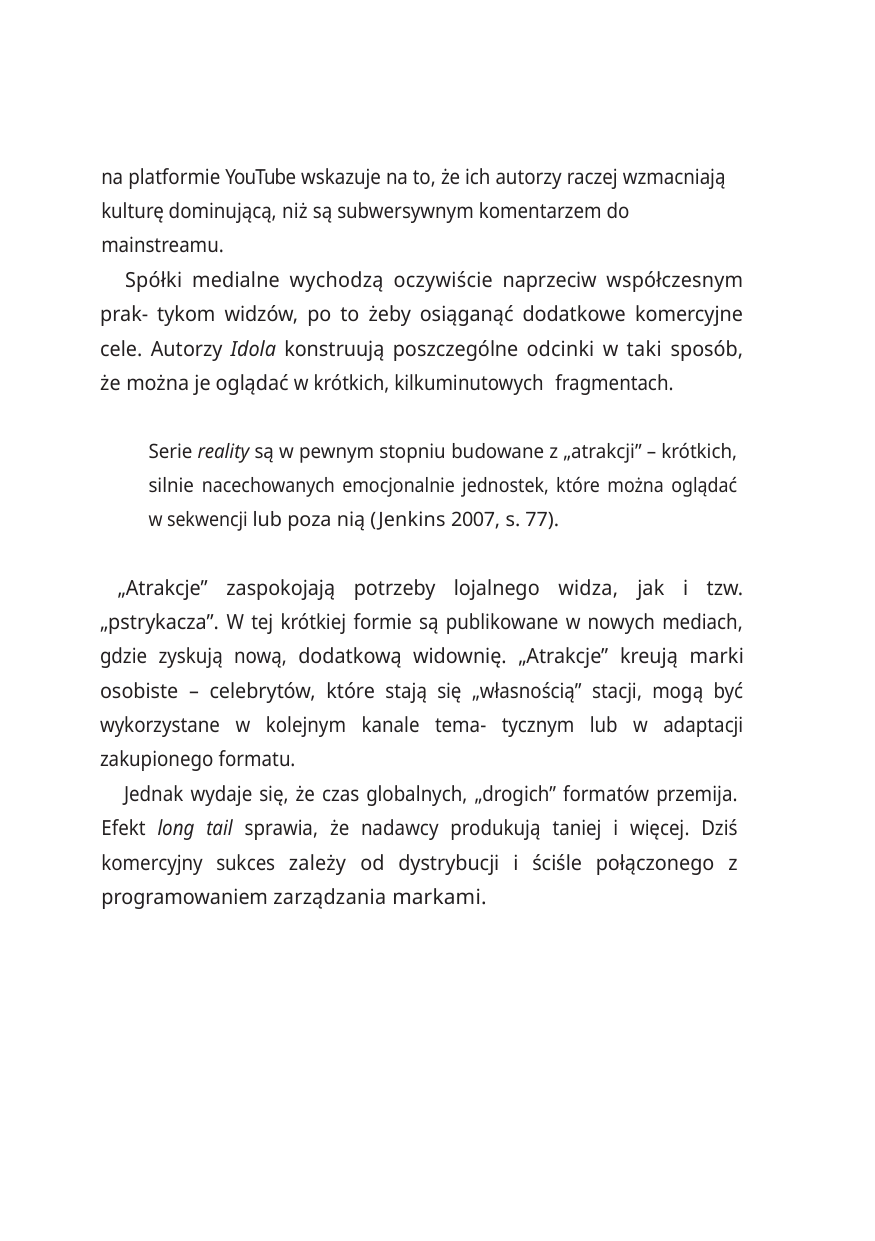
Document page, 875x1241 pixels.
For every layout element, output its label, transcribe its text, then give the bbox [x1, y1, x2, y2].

text Spółki medialne wychodzą oczywiście naprzeciw współczesnym prak- tykom widzów, po to żeby osiąganąć dodatkowe komercyjne cele. Autorzy Idola konstruują poszczególne odcinki w taki sposób, że można je oglądać w krótkich, kilkuminutowych fragmentach. [100, 265, 743, 397]
text Jednak wydaje się, że czas globalnych, „drogich” formatów przemija. Efekt long tail sprawia, że nadawcy produkują taniej i więcej. Dziś komercyjny sukces zależy od dystrybucji i ściśle połączonego z programowaniem zarządzania markami. [101, 779, 738, 911]
text na platformie YouTube wskazuje na to, że ich autorzy raczej wzmacniają kulturę dominującą, niż są subwersywnym komentarzem do mainstreamu. [101, 162, 755, 259]
text Serie reality są w pewnym stopniu budowane z „atrakcji” – krótkich, silnie nacechowanych emocjonalnie jednostek, które można oglądać w sekwencji lub poza nią (Jenkins 2007, s. 77). [148, 438, 738, 533]
text „Atrakcje” zaspokojają potrzeby lojalnego widza, jak i tzw. „pstrykacza”. W tej krótkiej formie są publikowane w nowych mediach, gdzie zyskują nową, dodatkową widownię. „Atrakcje” kreują marki osobiste – celebrytów, które stają się „własnością” stacji, mogą być wykorzystane w kolejnym kanale tema- tycznym lub w adaptacji zakupionego formatu. [100, 573, 743, 773]
